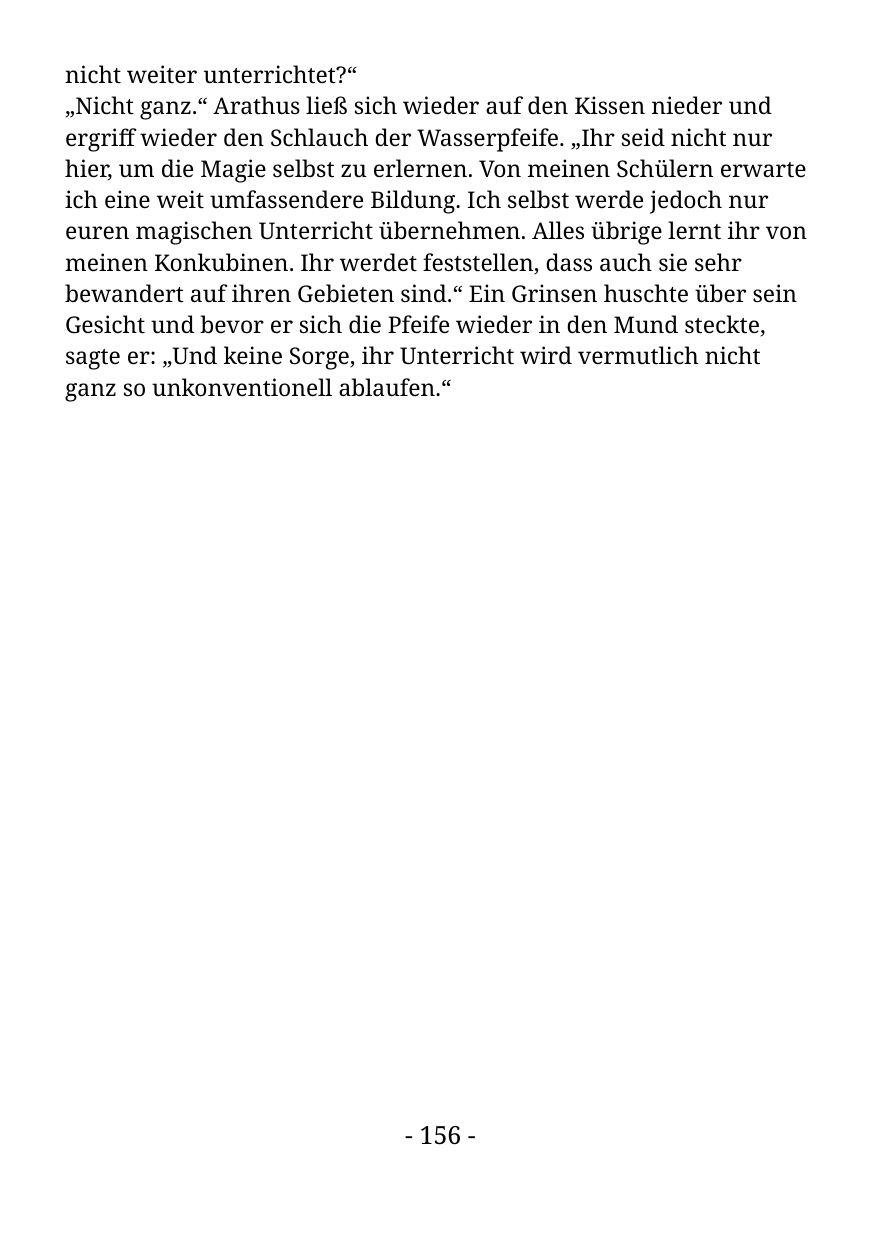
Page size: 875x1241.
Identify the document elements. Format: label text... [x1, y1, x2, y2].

text nicht weiter unterrichtet?“ „Nicht ganz.“ Arathus ließ sich wieder auf den Kissen nieder und ergriff wieder den Schlauch der Wasserpfeife. „Ihr seid nicht nur hier, um die Magie selbst zu erlernen. Von meinen Schülern erwarte ich eine weit umfassendere Bildung. Ich selbst werde jedoch nur euren magischen Unterricht übernehmen. Alles übrige lernt ihr von meinen Konkubinen. Ihr werdet feststellen, dass auch sie sehr bewandert auf ihren Gebieten sind.“ Ein Grinsen huschte über sein Gesicht und bevor er sich die Pfeife wieder in den Mund steckte, sagte er: „Und keine Sorge, ihr Unterricht wird vermutlich nicht ganz so unkonventionell ablaufen.“ [65, 59, 809, 403]
